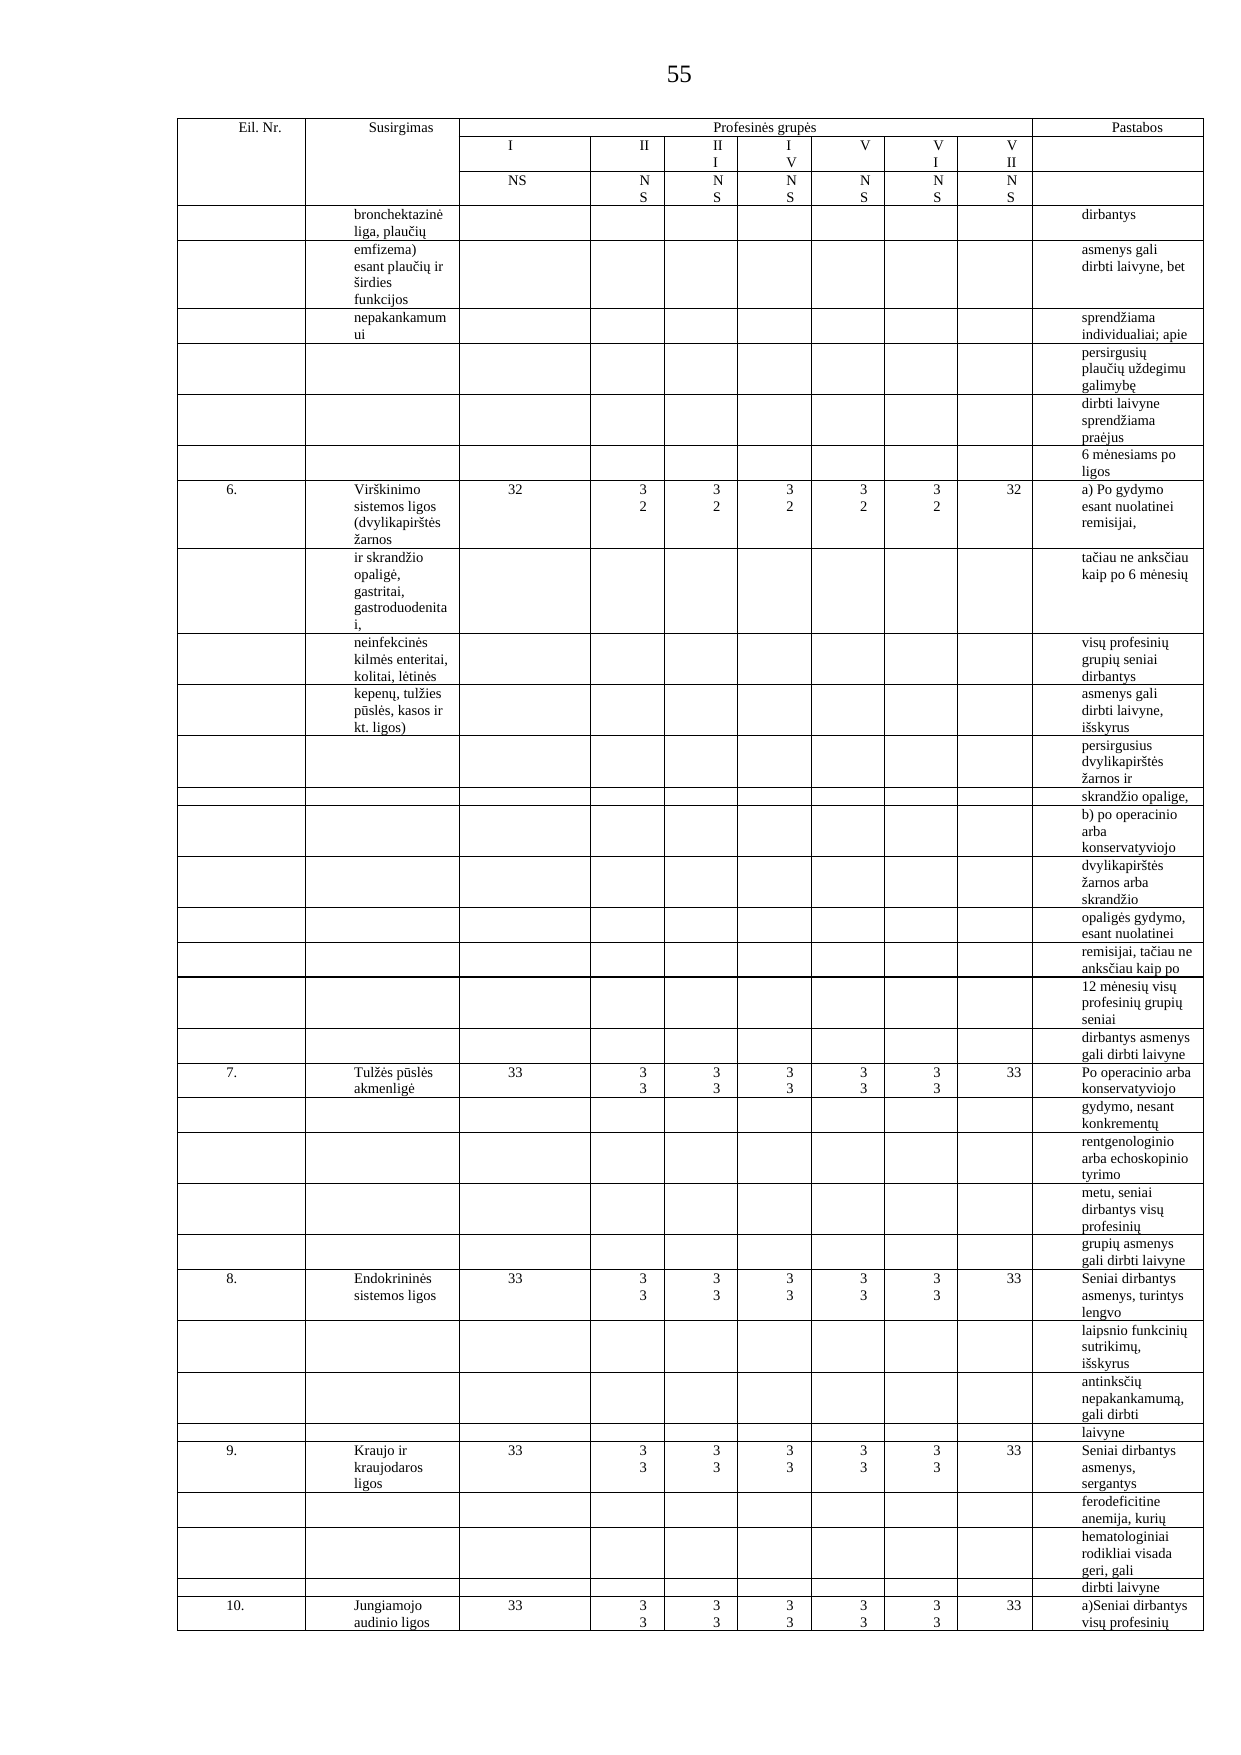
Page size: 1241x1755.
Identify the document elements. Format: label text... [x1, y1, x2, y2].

table_cell visų profesinių grupių seniai dirbantys [1033, 634, 1203, 684]
table_cell [812, 1098, 884, 1132]
table_cell IV [738, 137, 811, 171]
table_cell [591, 857, 664, 907]
table_cell asmenys gali dirbti laivyne, bet [1033, 241, 1203, 308]
table_cell [738, 1029, 811, 1062]
table_cell [306, 1235, 459, 1269]
table_cell [306, 788, 459, 804]
table_cell 32 [591, 481, 664, 548]
table_cell [665, 241, 737, 308]
table_header Pastabos [1033, 119, 1203, 136]
table_cell 33 [738, 1597, 811, 1630]
table_cell [812, 685, 884, 735]
table_cell [665, 634, 737, 684]
table_cell [460, 1579, 590, 1596]
table_cell [885, 1321, 957, 1372]
table_cell [306, 1184, 459, 1234]
table_cell [665, 206, 737, 240]
table_cell [812, 241, 884, 308]
table_cell [460, 344, 590, 394]
table_cell 33 [958, 1064, 1032, 1097]
table_cell [591, 1133, 664, 1183]
table_cell [591, 634, 664, 684]
table_cell Jungiamojo audinio ligos [306, 1597, 459, 1630]
table_cell ferodeficitine anemija, kurių [1033, 1493, 1203, 1527]
table_cell [958, 943, 1032, 976]
table_cell [665, 1528, 737, 1578]
table_cell [738, 1424, 811, 1441]
table_cell [812, 1029, 884, 1062]
table_cell [812, 788, 884, 804]
table_cell [958, 685, 1032, 735]
table_cell [665, 395, 737, 445]
table_cell [460, 309, 590, 342]
table_cell [591, 1373, 664, 1423]
table_cell dvylikapirštės žarnos arba skrandžio [1033, 857, 1203, 907]
table_cell [178, 943, 305, 976]
table_cell [460, 1493, 590, 1527]
table_cell [812, 908, 884, 942]
table_cell [958, 788, 1032, 804]
table_cell [460, 634, 590, 684]
table_cell [591, 943, 664, 976]
table_cell VI [885, 137, 957, 171]
table_cell [178, 241, 305, 308]
table_cell [885, 1373, 957, 1423]
table_cell [885, 806, 957, 856]
table_cell [1033, 172, 1203, 205]
table_cell [665, 1493, 737, 1527]
table_cell [178, 1579, 305, 1596]
table_cell [665, 685, 737, 735]
table_cell [591, 1528, 664, 1578]
table_cell [738, 395, 811, 445]
table_cell [178, 857, 305, 907]
table_cell [591, 206, 664, 240]
table_cell [958, 736, 1032, 787]
table_cell [738, 1133, 811, 1183]
table_cell [460, 1133, 590, 1183]
table_cell III [665, 137, 737, 171]
table_cell [665, 309, 737, 342]
table_cell [178, 1133, 305, 1183]
table_cell [885, 1579, 957, 1596]
table_cell [591, 806, 664, 856]
table_cell [958, 857, 1032, 907]
table_cell [460, 1424, 590, 1441]
table_cell Tulžės pūslės akmenligė [306, 1064, 459, 1097]
table_cell 33 [460, 1442, 590, 1492]
table_cell [306, 943, 459, 976]
table_cell 32 [812, 481, 884, 548]
table_cell [460, 857, 590, 907]
table_cell [738, 1493, 811, 1527]
table_cell [885, 309, 957, 342]
table_cell [178, 1373, 305, 1423]
table_cell [178, 1184, 305, 1234]
table_cell [591, 1424, 664, 1441]
table_cell [178, 549, 305, 633]
table_cell [306, 1528, 459, 1578]
table_cell 10. [178, 1597, 305, 1630]
table_cell 32 [958, 481, 1032, 548]
table_cell [178, 446, 305, 480]
table_cell [812, 395, 884, 445]
table_cell [738, 446, 811, 480]
table_cell [812, 857, 884, 907]
table_cell bronchektazinė liga, plaučių [306, 206, 459, 240]
table_header Eil. Nr. [178, 119, 305, 205]
table_cell [460, 1528, 590, 1578]
table_cell [306, 1579, 459, 1596]
table_cell [460, 943, 590, 976]
table_cell [178, 395, 305, 445]
table_cell [812, 344, 884, 394]
table_cell 33 [812, 1442, 884, 1492]
table_cell a) Po gydymo esant nuolatinei remisijai, [1033, 481, 1203, 548]
table_cell [738, 806, 811, 856]
table_cell [591, 978, 664, 1028]
table_cell opaligės gydymo, esant nuolatinei [1033, 908, 1203, 942]
table_cell [958, 1029, 1032, 1062]
table_cell [460, 206, 590, 240]
table_cell [958, 806, 1032, 856]
table_cell [885, 446, 957, 480]
table_cell 33 [591, 1597, 664, 1630]
table_cell Seniai dirbantys asmenys, turintys lengvo [1033, 1270, 1203, 1320]
table_cell dirbti laivyne [1033, 1579, 1203, 1596]
table_cell [306, 908, 459, 942]
table_cell [178, 309, 305, 342]
table_cell a)Seniai dirbantys visų profesinių [1033, 1597, 1203, 1630]
table_cell [885, 1029, 957, 1062]
table_cell [958, 1133, 1032, 1183]
table_cell [812, 1528, 884, 1578]
table_cell 33 [591, 1064, 664, 1097]
table_cell NS [812, 172, 884, 205]
table_cell 7. [178, 1064, 305, 1097]
table_cell [812, 1373, 884, 1423]
table_cell [178, 736, 305, 787]
table_cell [306, 1424, 459, 1441]
table_cell [178, 1493, 305, 1527]
table_cell [958, 1579, 1032, 1596]
table_cell [738, 1579, 811, 1596]
table_cell NS [591, 172, 664, 205]
table_cell sprendžiama individualiai; apie [1033, 309, 1203, 342]
table_header Profesinės grupės [460, 119, 1032, 136]
table_cell [812, 309, 884, 342]
table_cell 33 [591, 1442, 664, 1492]
table_cell [738, 943, 811, 976]
table_cell 12 mėnesių visų profesinių grupių seniai [1033, 978, 1203, 1028]
table_cell [665, 1235, 737, 1269]
table_cell [665, 1424, 737, 1441]
table_cell 33 [958, 1442, 1032, 1492]
table_cell 32 [665, 481, 737, 548]
table_cell 32 [460, 481, 590, 548]
table_cell [591, 344, 664, 394]
table_header Susirgimas [306, 119, 459, 205]
table_cell [178, 634, 305, 684]
table_cell VII [958, 137, 1032, 171]
table_cell persirgusius dvylikapirštės žarnos ir [1033, 736, 1203, 787]
table_cell [306, 1321, 459, 1372]
table_cell [591, 395, 664, 445]
table_cell dirbantys [1033, 206, 1203, 240]
table_cell [885, 206, 957, 240]
table_cell [306, 1493, 459, 1527]
table_cell [306, 344, 459, 394]
table_cell 33 [665, 1270, 737, 1320]
table_cell [591, 549, 664, 633]
table_cell [885, 943, 957, 976]
table_cell 33 [812, 1064, 884, 1097]
table_cell [958, 978, 1032, 1028]
table_cell [738, 736, 811, 787]
table_cell [591, 736, 664, 787]
table_cell [306, 857, 459, 907]
table_cell persirgusių plaučių uždegimu galimybę [1033, 344, 1203, 394]
table_cell [738, 1528, 811, 1578]
table_cell [665, 1029, 737, 1062]
table_cell [958, 1373, 1032, 1423]
table_cell 33 [665, 1064, 737, 1097]
table_cell [665, 1321, 737, 1372]
table_cell [591, 908, 664, 942]
table_cell [665, 549, 737, 633]
table_cell gydymo, nesant konkrementų [1033, 1098, 1203, 1132]
table_cell I [460, 137, 590, 171]
table_cell [665, 943, 737, 976]
table_cell [178, 206, 305, 240]
table_cell [738, 857, 811, 907]
table_cell [665, 1133, 737, 1183]
table_cell [738, 309, 811, 342]
table_cell [178, 788, 305, 804]
table_cell 8. [178, 1270, 305, 1320]
table_cell [885, 736, 957, 787]
table_cell [306, 1133, 459, 1183]
table_cell [885, 908, 957, 942]
table_cell [812, 1424, 884, 1441]
table_cell hematologiniai rodikliai visada geri, gali [1033, 1528, 1203, 1578]
table_cell 33 [460, 1064, 590, 1097]
table_cell Kraujo ir kraujodaros ligos [306, 1442, 459, 1492]
table_cell [812, 1579, 884, 1596]
table_cell [591, 241, 664, 308]
table_cell [885, 1098, 957, 1132]
table_cell [665, 1098, 737, 1132]
table_cell [885, 978, 957, 1028]
table_cell [958, 908, 1032, 942]
table_cell 33 [738, 1442, 811, 1492]
table_cell [591, 1321, 664, 1372]
table_cell [460, 1184, 590, 1234]
table_cell NS [460, 172, 590, 205]
table_cell 33 [665, 1442, 737, 1492]
table_cell 33 [591, 1270, 664, 1320]
table_cell [460, 978, 590, 1028]
table_cell [178, 1321, 305, 1372]
table_cell [738, 1321, 811, 1372]
table_cell [958, 241, 1032, 308]
table_cell laipsnio funkcinių sutrikimų, išskyrus [1033, 1321, 1203, 1372]
table_cell 33 [812, 1597, 884, 1630]
table_cell [178, 1528, 305, 1578]
table_cell 9. [178, 1442, 305, 1492]
table_cell grupių asmenys gali dirbti laivyne [1033, 1235, 1203, 1269]
table_cell [306, 1373, 459, 1423]
table_cell [958, 1235, 1032, 1269]
table_cell [306, 446, 459, 480]
table_cell 6. [178, 481, 305, 548]
table_cell [738, 344, 811, 394]
table_cell [885, 1528, 957, 1578]
table_cell [738, 206, 811, 240]
table_cell [591, 685, 664, 735]
table_cell [665, 978, 737, 1028]
table_cell [665, 1579, 737, 1596]
table_cell [738, 978, 811, 1028]
table_cell Virškinimo sistemos ligos (dvylikapirštės žarnos [306, 481, 459, 548]
table_cell NS [738, 172, 811, 205]
table_cell [306, 978, 459, 1028]
table_cell laivyne [1033, 1424, 1203, 1441]
table_cell [460, 806, 590, 856]
table_cell [460, 395, 590, 445]
table_cell [306, 736, 459, 787]
table_cell [812, 206, 884, 240]
table_cell Po operacinio arba konservatyviojo [1033, 1064, 1203, 1097]
table_cell [178, 908, 305, 942]
table_cell remisijai, tačiau ne anksčiau kaip po [1033, 943, 1203, 976]
table_cell [460, 446, 590, 480]
table_cell ir skrandžio opaligė, gastritai, gastroduodenitai, [306, 549, 459, 633]
table_cell [665, 788, 737, 804]
table_cell [178, 344, 305, 394]
table_cell [665, 908, 737, 942]
table_cell [460, 685, 590, 735]
table_cell [178, 806, 305, 856]
table_cell NS [885, 172, 957, 205]
table_cell [591, 446, 664, 480]
table_cell skrandžio opalige, [1033, 788, 1203, 804]
table_cell [460, 736, 590, 787]
table_cell 32 [738, 481, 811, 548]
table_cell [738, 241, 811, 308]
table_cell 33 [738, 1270, 811, 1320]
table_cell [178, 685, 305, 735]
table_cell [665, 736, 737, 787]
table_cell [665, 806, 737, 856]
table_cell tačiau ne anksčiau kaip po 6 mėnesių [1033, 549, 1203, 633]
table_cell [665, 1184, 737, 1234]
table_cell [958, 549, 1032, 633]
table_cell [958, 446, 1032, 480]
table_cell [958, 309, 1032, 342]
table_cell [958, 1098, 1032, 1132]
table_cell [591, 1235, 664, 1269]
table_cell 33 [738, 1064, 811, 1097]
table_cell [738, 685, 811, 735]
table_cell [812, 943, 884, 976]
table_cell 33 [885, 1064, 957, 1097]
table_cell 33 [460, 1270, 590, 1320]
table_cell b) po operacinio arba konservatyviojo [1033, 806, 1203, 856]
table_cell [812, 1235, 884, 1269]
table_cell [812, 549, 884, 633]
table_cell metu, seniai dirbantys visų profesinių [1033, 1184, 1203, 1234]
table_cell [306, 806, 459, 856]
table_cell [665, 1373, 737, 1423]
table_cell [885, 1424, 957, 1441]
table_cell [738, 1184, 811, 1234]
table_cell [178, 1424, 305, 1441]
table_cell [591, 1029, 664, 1062]
table_cell [591, 788, 664, 804]
table_cell [460, 1029, 590, 1062]
table_cell [460, 549, 590, 633]
table_cell [460, 1321, 590, 1372]
table_cell 33 [958, 1597, 1032, 1630]
table_cell dirbantys asmenys gali dirbti laivyne [1033, 1029, 1203, 1062]
table_cell [958, 395, 1032, 445]
table_cell 33 [460, 1597, 590, 1630]
table_cell [306, 1029, 459, 1062]
table_cell [958, 1424, 1032, 1441]
table_cell [738, 549, 811, 633]
table_cell antinksčių nepakankamumą, gali dirbti [1033, 1373, 1203, 1423]
table_cell [812, 634, 884, 684]
table_cell [812, 978, 884, 1028]
table_cell [885, 241, 957, 308]
table_cell [460, 908, 590, 942]
table_cell [738, 1235, 811, 1269]
table_cell [812, 806, 884, 856]
table_cell [958, 1321, 1032, 1372]
table_cell 6 mėnesiams po ligos [1033, 446, 1203, 480]
table_cell [958, 1493, 1032, 1527]
table_cell [885, 1493, 957, 1527]
table_cell [738, 908, 811, 942]
table_cell [885, 395, 957, 445]
table_cell NS [958, 172, 1032, 205]
table_cell [885, 788, 957, 804]
table_cell [885, 634, 957, 684]
table_cell [665, 446, 737, 480]
table_cell neinfekcinės kilmės enteritai, kolitai, lėtinės [306, 634, 459, 684]
table_cell [306, 1098, 459, 1132]
table_cell Seniai dirbantys asmenys, sergantys [1033, 1442, 1203, 1492]
table_cell [885, 1133, 957, 1183]
table_cell [460, 1098, 590, 1132]
table_cell [738, 1373, 811, 1423]
table_cell [178, 978, 305, 1028]
table_cell [885, 1235, 957, 1269]
table_cell [958, 1184, 1032, 1234]
table_cell [738, 1098, 811, 1132]
table_cell [812, 1184, 884, 1234]
table_cell [812, 446, 884, 480]
table_cell [958, 634, 1032, 684]
table_cell [885, 344, 957, 394]
table_cell [885, 857, 957, 907]
table_cell nepakankamumui [306, 309, 459, 342]
table_cell [958, 1528, 1032, 1578]
table_cell [178, 1098, 305, 1132]
table_cell [460, 1235, 590, 1269]
table_cell [591, 1493, 664, 1527]
table_cell [738, 788, 811, 804]
table_cell [885, 549, 957, 633]
table_cell [591, 1184, 664, 1234]
table_cell 33 [885, 1442, 957, 1492]
table_cell [591, 309, 664, 342]
table_cell emfizema) esant plaučių ir širdies funkcijos [306, 241, 459, 308]
table_cell II [591, 137, 664, 171]
table_cell [885, 685, 957, 735]
table_cell rentgenologinio arba echoskopinio tyrimo [1033, 1133, 1203, 1183]
table_cell [958, 344, 1032, 394]
table_cell [958, 206, 1032, 240]
table_cell [178, 1235, 305, 1269]
table_cell [306, 395, 459, 445]
table_cell [665, 857, 737, 907]
table_cell [812, 1133, 884, 1183]
table_cell [591, 1579, 664, 1596]
table_cell [812, 1321, 884, 1372]
table_cell dirbti laivyne sprendžiama praėjus [1033, 395, 1203, 445]
table_cell asmenys gali dirbti laivyne, išskyrus [1033, 685, 1203, 735]
table_cell [460, 1373, 590, 1423]
table_cell [812, 1493, 884, 1527]
table_cell 33 [812, 1270, 884, 1320]
table_cell Endokrininės sistemos ligos [306, 1270, 459, 1320]
table_cell 33 [958, 1270, 1032, 1320]
table_cell 33 [885, 1270, 957, 1320]
table_cell [178, 1029, 305, 1062]
table_cell [885, 1184, 957, 1234]
table_cell 32 [885, 481, 957, 548]
table_cell kepenų, tulžies pūslės, kasos ir kt. ligos) [306, 685, 459, 735]
table_cell 33 [665, 1597, 737, 1630]
table_cell NS [665, 172, 737, 205]
table_cell 33 [885, 1597, 957, 1630]
table_cell [460, 241, 590, 308]
table_cell [812, 736, 884, 787]
table_cell [738, 634, 811, 684]
table_cell V [812, 137, 884, 171]
table_cell [591, 1098, 664, 1132]
table_cell [665, 344, 737, 394]
table_cell [1033, 137, 1203, 171]
table_cell [460, 788, 590, 804]
